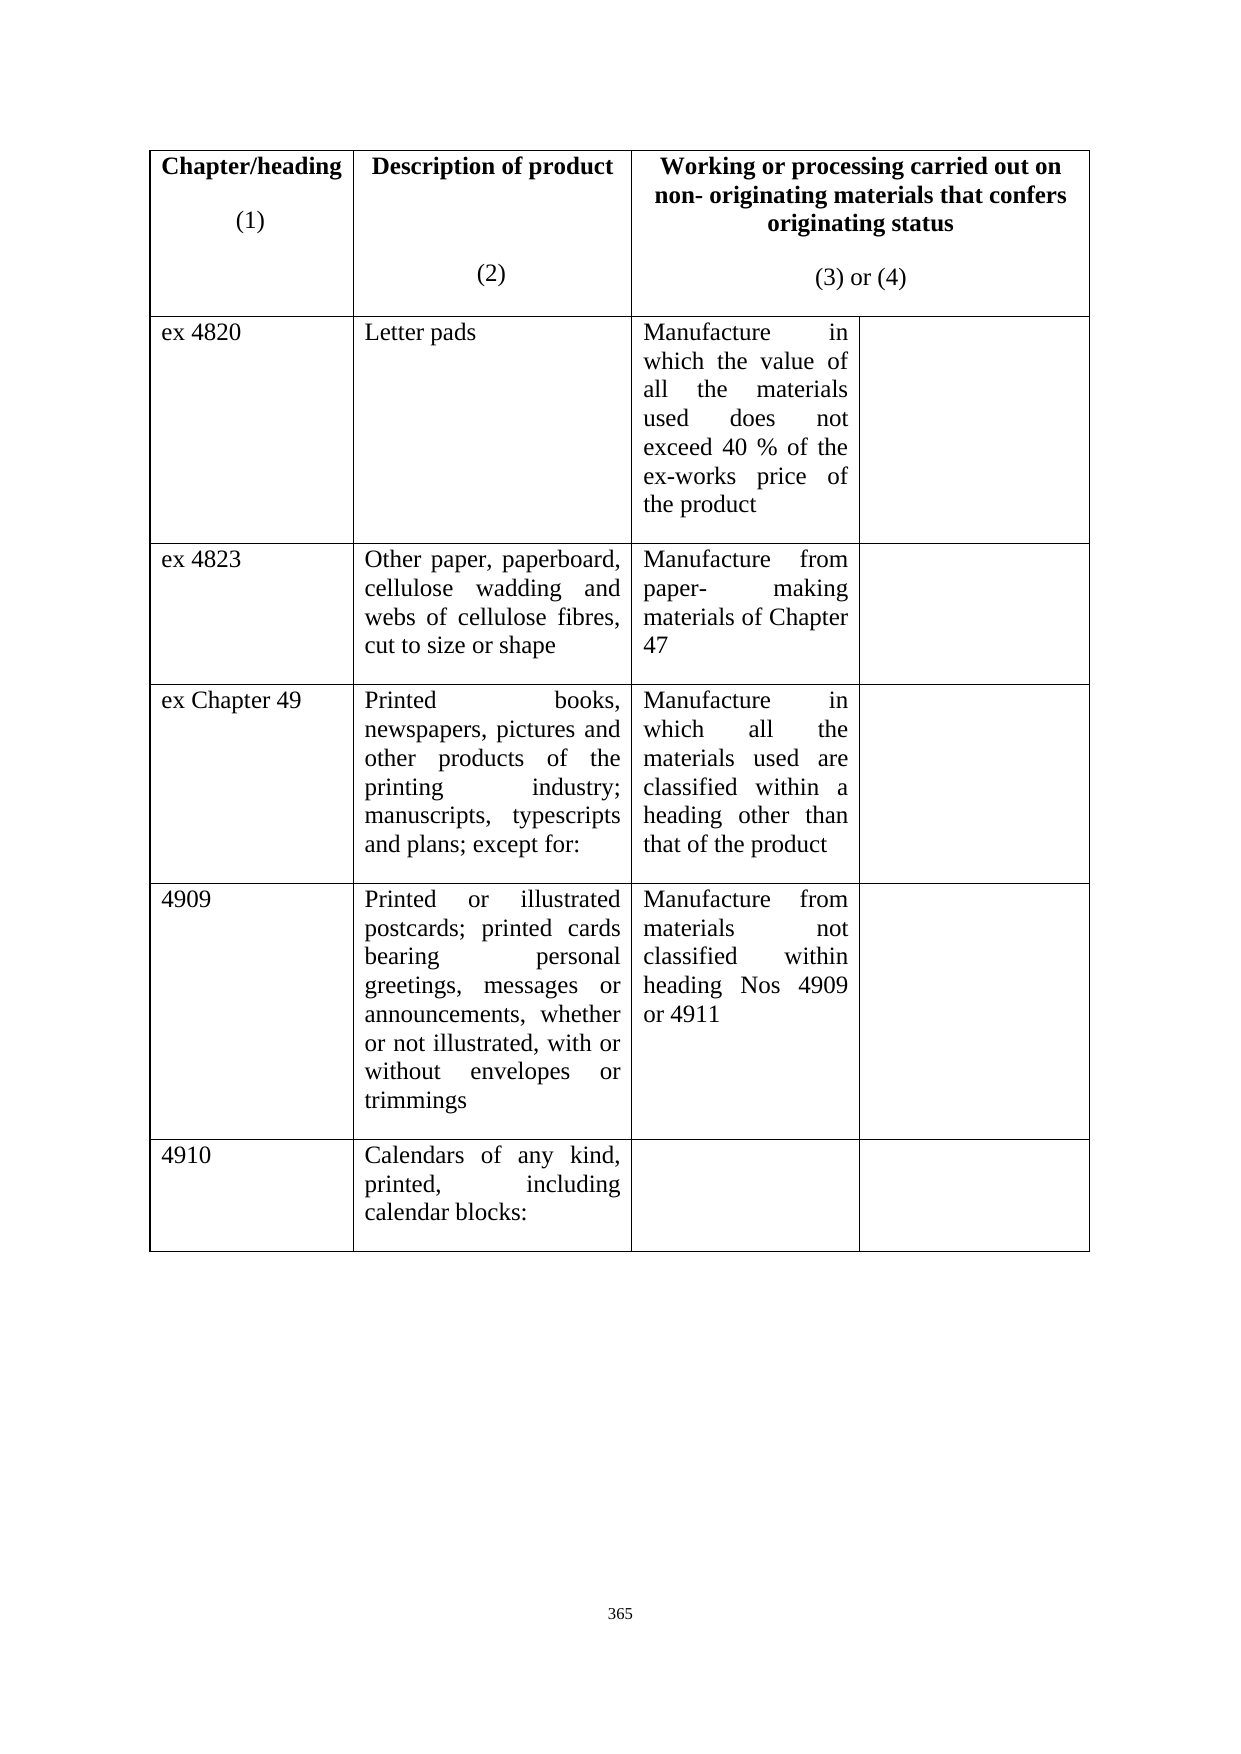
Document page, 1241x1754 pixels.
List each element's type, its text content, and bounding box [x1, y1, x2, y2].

table_cell Printed books, newspapers, pictures and other products of the printing industry; manuscripts, typescripts and plans; except for: [354, 685, 631, 883]
table_cell [860, 884, 1089, 1139]
table_cell Calendars of any kind, printed, including calendar blocks: [354, 1140, 631, 1251]
table_cell ex 4820 [151, 317, 353, 543]
table_cell ex 4823 [151, 544, 353, 684]
table_cell [860, 1140, 1089, 1251]
table_cell ex Chapter 49 [151, 685, 353, 883]
table_cell Letter pads [354, 317, 631, 543]
table_cell Manufacture from paper- making materials of Chapter 47 [632, 544, 859, 684]
table_cell [860, 317, 1089, 543]
table_cell Manufacture in which the value of all the materials used does not exceed 40 % of the ex-works price of the product [632, 317, 859, 543]
table_header Working or processing carried out on non- originating materials that confers originating status (3) or (4) [632, 151, 1089, 316]
table_cell [860, 544, 1089, 684]
table_cell 4910 [151, 1140, 353, 1251]
table_cell [632, 1140, 859, 1251]
table_cell [860, 685, 1089, 883]
table_cell Printed or illustrated postcards; printed cards bearing personal greetings, messages or announcements, whether or not illustrated, with or without envelopes or trimmings [354, 884, 631, 1139]
table_cell Other paper, paperboard, cellulose wadding and webs of cellulose fibres, cut to size or shape [354, 544, 631, 684]
table_cell Manufacture in which all the materials used are classified within a heading other than that of the product [632, 685, 859, 883]
table_cell Manufacture from materials not classified within heading Nos 4909 or 4911 [632, 884, 859, 1139]
table_header Chapter/heading (1) [151, 151, 353, 316]
table_header Description of product (2) [354, 151, 631, 316]
table_cell 4909 [151, 884, 353, 1139]
